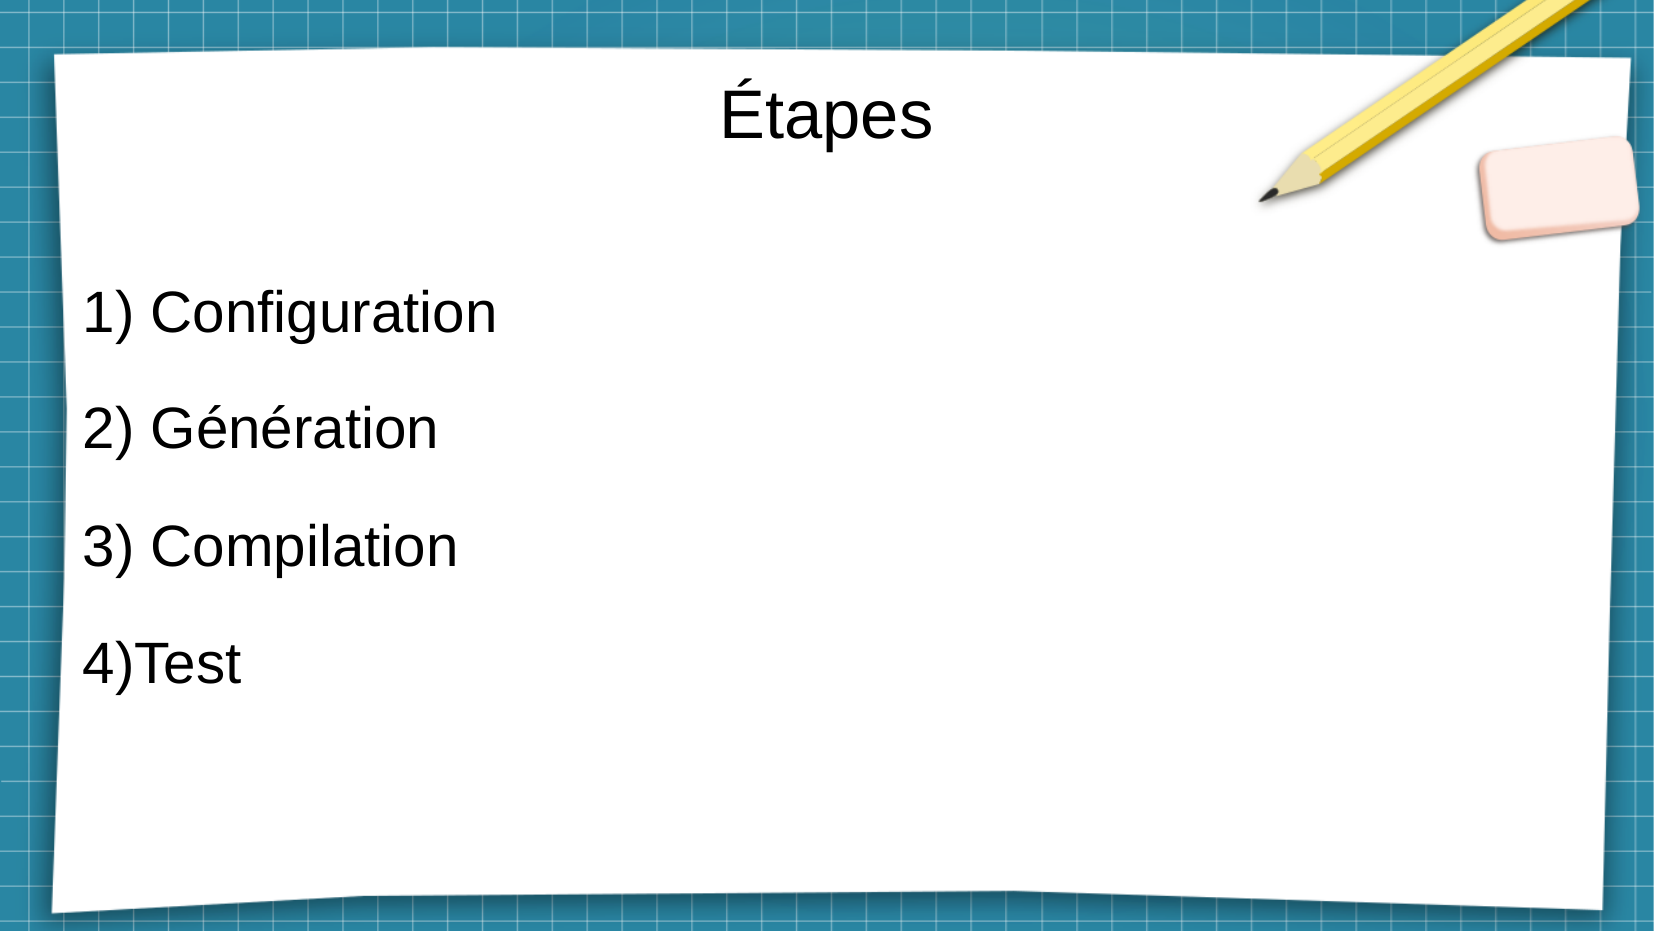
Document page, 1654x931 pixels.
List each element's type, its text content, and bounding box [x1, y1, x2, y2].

title Étapes [82, 37, 1571, 193]
picture [0, 0, 1654, 931]
subtitle Configuration Génération Compilation Test [82, 217, 1571, 758]
